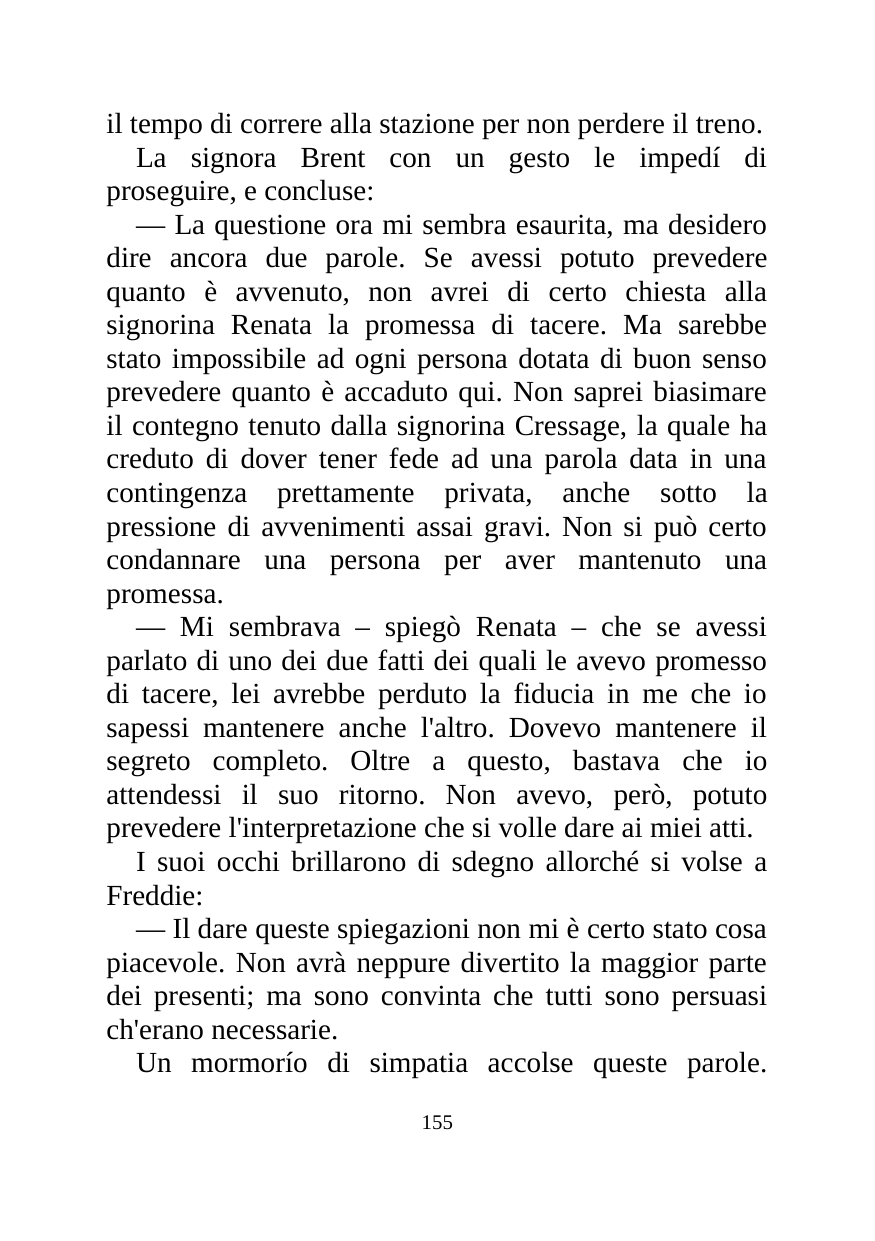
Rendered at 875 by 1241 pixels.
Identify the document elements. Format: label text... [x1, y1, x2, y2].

text — Il dare queste spiegazioni non mi è certo stato cosa piacevole. Non avrà neppure divertito la maggior parte dei presenti; ma sono convinta che tutti sono persuasi ch'erano necessarie. [106, 911, 768, 1045]
text — Mi sembrava – spiegò Renata – che se avessi parlato di uno dei due fatti dei quali le avevo promesso di tacere, lei avrebbe perduto la fiducia in me che io sapessi mantenere anche l'altro. Dovevo mantenere il segreto completo. Oltre a questo, bastava che io attendessi il suo ritorno. Non avevo, però, potuto prevedere l'interpretazione che si volle dare ai miei atti. [106, 609, 768, 844]
text La signora Brent con un gesto le impedí di proseguire, e concluse: [106, 140, 768, 207]
text il tempo di correre alla stazione per non perdere il treno. [106, 106, 768, 140]
text Un mormorío di simpatia accolse queste parole. [106, 1045, 768, 1079]
text — La questione ora mi sembra esaurita, ma desidero dire ancora due parole. Se avessi potuto prevedere quanto è avvenuto, non avrei di certo chiesta alla signorina Renata la promessa di tacere. Ma sarebbe stato impossibile ad ogni persona dotata di buon senso prevedere quanto è accaduto qui. Non saprei biasimare il contegno tenuto dalla signorina Cressage, la quale ha creduto di dover tener fede ad una parola data in una contingenza prettamente privata, anche sotto la pressione di avvenimenti assai gravi. Non si può certo condannare una persona per aver mantenuto una promessa. [106, 207, 768, 609]
text I suoi occhi brillarono di sdegno allorché si volse a Freddie: [106, 844, 768, 911]
